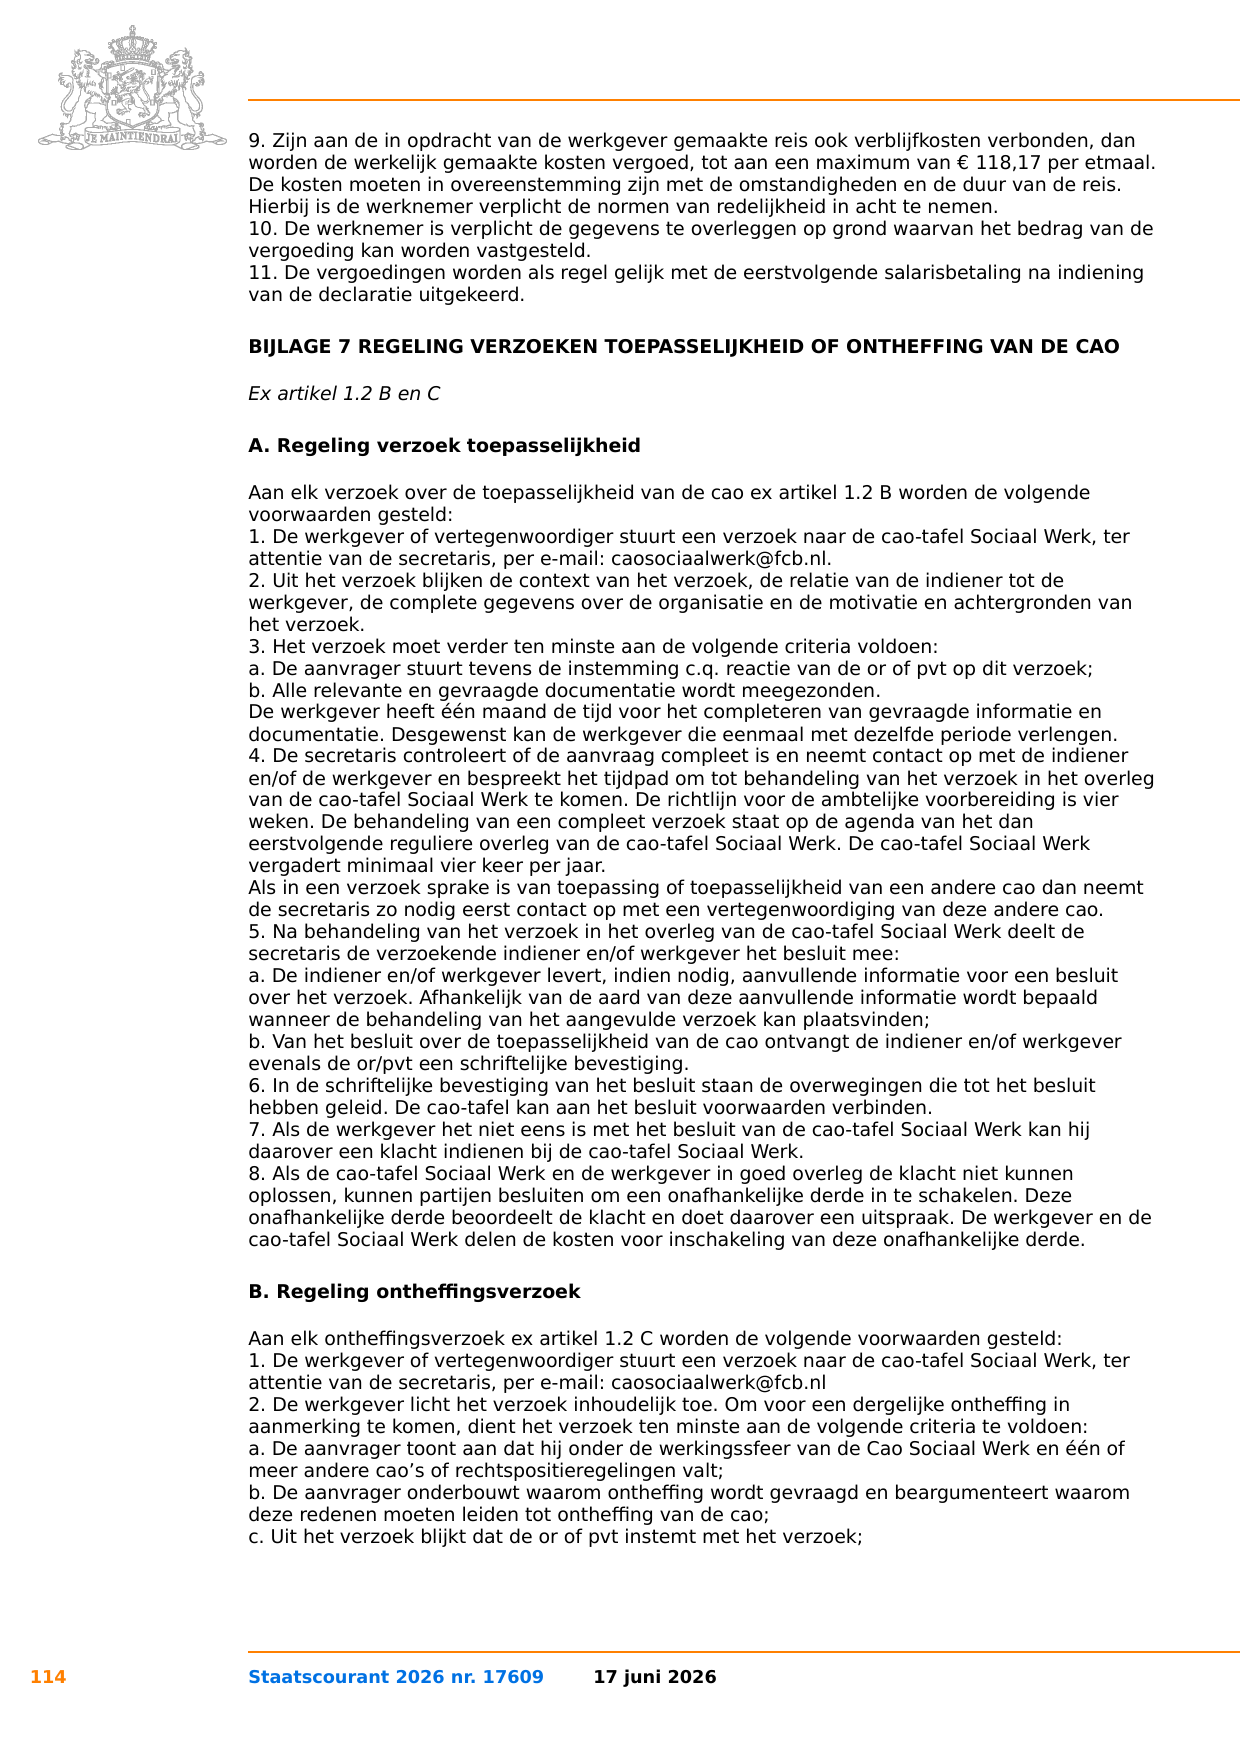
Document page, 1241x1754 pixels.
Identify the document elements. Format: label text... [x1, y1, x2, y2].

text b. De aanvrager onderbouwt waarom ontheffing wordt gevraagd en beargumenteert waarom deze redenen moeten leiden tot ontheffing van de cao; [248, 1482, 1163, 1526]
text a. De aanvrager toont aan dat hij onder de werkingssfeer van de Cao Sociaal Werk en één of meer andere cao’s of rechtspositieregelingen valt; [248, 1438, 1163, 1482]
text 9. Zijn aan de in opdracht van de werkgever gemaakte reis ook verblijfkosten verbonden, dan worden de werkelijk gemaakte kosten vergoed, tot aan een maximum van € 118,17 per etmaal. De kosten moeten in overeenstemming zijn met de omstandigheden en de duur van de reis. Hierbij is de werknemer verplicht de normen van redelijkheid in acht te nemen. [248, 130, 1163, 218]
text 1. De werkgever of vertegenwoordiger stuurt een verzoek naar de cao-tafel Sociaal Werk, ter attentie van de secretaris, per e-mail: caosociaalwerk@fcb.nl. [248, 526, 1163, 569]
text Als in een verzoek sprake is van toepassing of toepasselijkheid van een andere cao dan neemt de secretaris zo nodig eerst contact op met een vertegenwoordiging van deze andere cao. [248, 877, 1163, 921]
text c. Uit het verzoek blijkt dat de or of pvt instemt met het verzoek; [248, 1526, 1163, 1548]
text 7. Als de werkgever het niet eens is met het besluit van de cao-tafel Sociaal Werk kan hij daarover een klacht indienen bij de cao-tafel Sociaal Werk. [248, 1119, 1163, 1163]
text 4. De secretaris controleert of de aanvraag compleet is en neemt contact op met de indiener en/of de werkgever en bespreekt het tijdpad om tot behandeling van het verzoek in het overleg van de cao-tafel Sociaal Werk te komen. De richtlijn voor de ambtelijke voorbereiding is vier weken. De behandeling van een compleet verzoek staat op de agenda van het dan eerstvolgende reguliere overleg van de cao-tafel Sociaal Werk. De cao-tafel Sociaal Werk vergadert minimaal vier keer per jaar. [248, 745, 1163, 877]
text 6. In de schriftelijke bevestiging van het besluit staan de overwegingen die tot het besluit hebben geleid. De cao-tafel kan aan het besluit voorwaarden verbinden. [248, 1075, 1163, 1119]
text a. De indiener en/of werkgever levert, indien nodig, aanvullende informatie voor een besluit over het verzoek. Afhankelijk van de aard van deze aanvullende informatie wordt bepaald wanneer de behandeling van het aangevulde verzoek kan plaatsvinden; [248, 965, 1163, 1031]
text Aan elk verzoek over de toepasselijkheid van de cao ex artikel 1.2 B worden de volgende voorwaarden gesteld: [248, 482, 1163, 526]
text 3. Het verzoek moet verder ten minste aan de volgende criteria voldoen: [248, 636, 1163, 657]
subtitle BIJLAGE 7 REGELING VERZOEKEN TOEPASSELIJKHEID OF ONTHEFFING VAN DE CAO [248, 336, 1163, 358]
text Ex artikel 1.2 B en C [248, 383, 1163, 405]
text a. De aanvrager stuurt tevens de instemming c.q. reactie van de or of pvt op dit verzoek; [248, 657, 1163, 679]
text b. Alle relevante en gevraagde documentatie wordt meegezonden. [248, 679, 1163, 701]
text Aan elk ontheffingsverzoek ex artikel 1.2 C worden de volgende voorwaarden gesteld: [248, 1328, 1163, 1350]
picture [38, 25, 227, 150]
text De werkgever heeft één maand de tijd voor het completeren van gevraagde informatie en documentatie. Desgewenst kan de werkgever die eenmaal met dezelfde periode verlengen. [248, 701, 1163, 745]
text 1. De werkgever of vertegenwoordiger stuurt een verzoek naar de cao-tafel Sociaal Werk, ter attentie van de secretaris, per e-mail: caosociaalwerk@fcb.nl [248, 1350, 1163, 1394]
text 10. De werknemer is verplicht de gegevens te overleggen op grond waarvan het bedrag van de vergoeding kan worden vastgesteld. [248, 218, 1163, 262]
text b. Van het besluit over de toepasselijkheid van de cao ontvangt de indiener en/of werkgever evenals de or/pvt een schriftelijke bevestiging. [248, 1031, 1163, 1075]
subtitle B. Regeling ontheffingsverzoek [248, 1281, 1163, 1303]
text 2. De werkgever licht het verzoek inhoudelijk toe. Om voor een dergelijke ontheffing in aanmerking te komen, dient het verzoek ten minste aan de volgende criteria te voldoen: [248, 1394, 1163, 1438]
text 2. Uit het verzoek blijken de context van het verzoek, de relatie van de indiener tot de werkgever, de complete gegevens over de organisatie en de motivatie en achtergronden van het verzoek. [248, 569, 1163, 636]
text 8. Als de cao-tafel Sociaal Werk en de werkgever in goed overleg de klacht niet kunnen oplossen, kunnen partijen besluiten om een onafhankelijke derde in te schakelen. Deze onafhankelijke derde beoordeelt de klacht en doet daarover een uitspraak. De werkgever en de cao-tafel Sociaal Werk delen de kosten voor inschakeling van deze onafhankelijke derde. [248, 1163, 1163, 1251]
text 5. Na behandeling van het verzoek in het overleg van de cao-tafel Sociaal Werk deelt de secretaris de verzoekende indiener en/of werkgever het besluit mee: [248, 921, 1163, 965]
subtitle A. Regeling verzoek toepasselijkheid [248, 435, 1163, 457]
text 11. De vergoedingen worden als regel gelijk met de eerstvolgende salarisbetaling na indiening van de declaratie uitgekeerd. [248, 262, 1163, 306]
